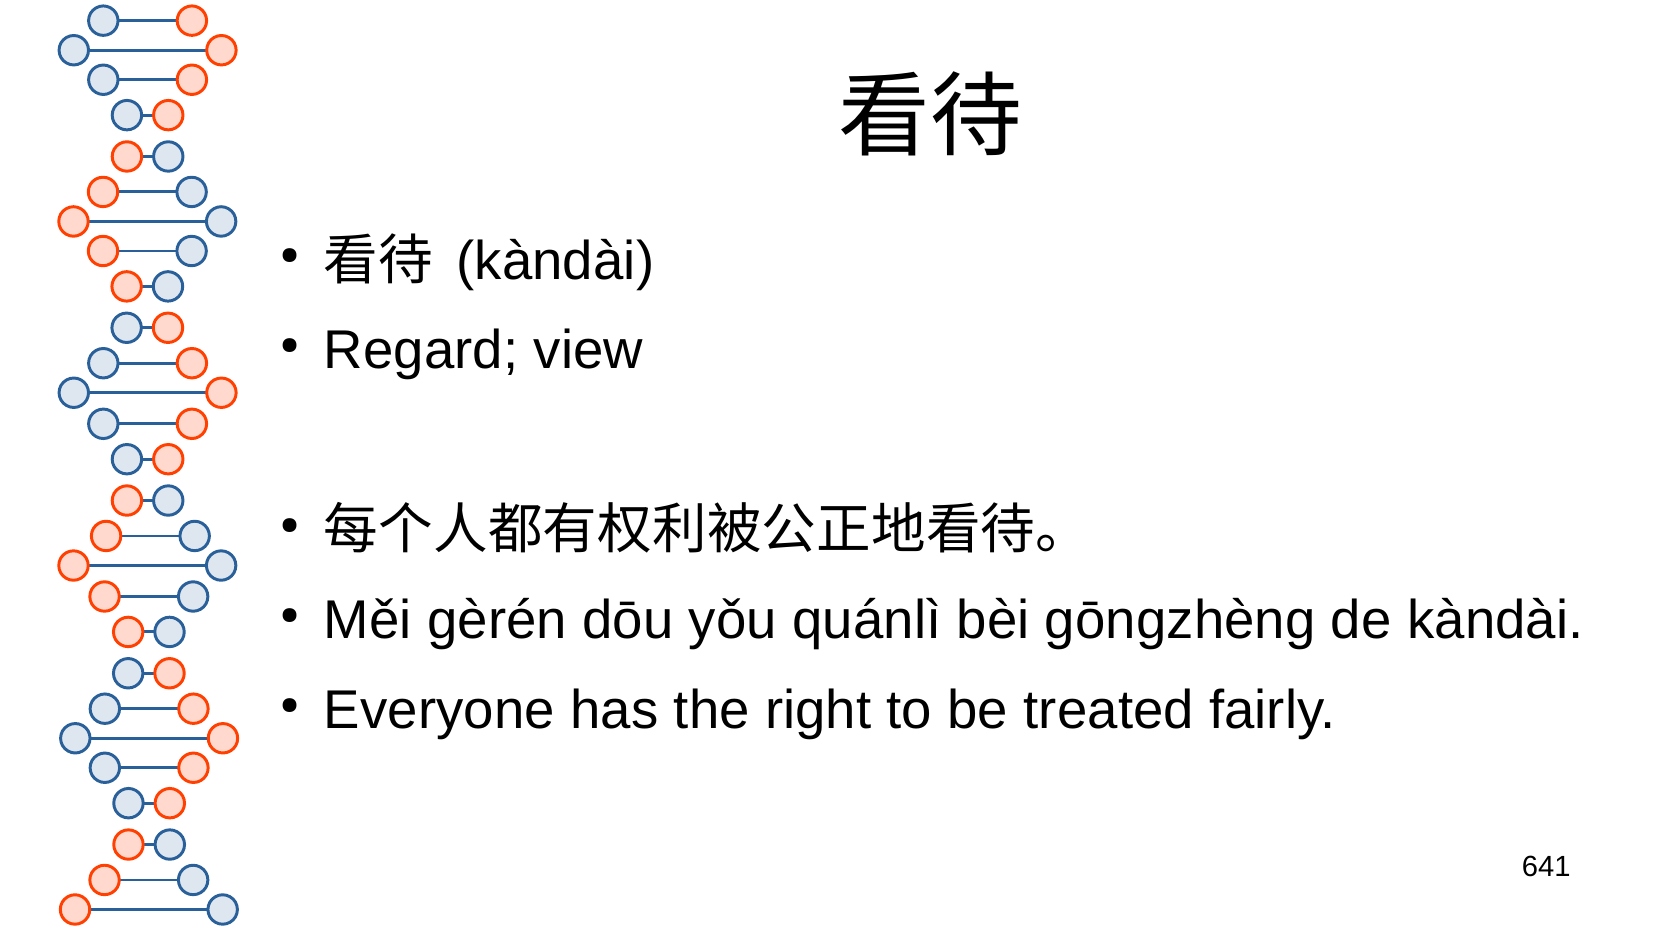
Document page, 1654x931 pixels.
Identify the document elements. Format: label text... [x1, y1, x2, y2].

list 看待 (kàndài) Regard; view 每个人都有权利被公正地看待。 Měi gèrén dōu yǒu quánlì bèi gōngzhèng de kàndài. Everyone has the right to be treated fairly. [265, 224, 1595, 764]
title 看待 [265, 35, 1595, 189]
